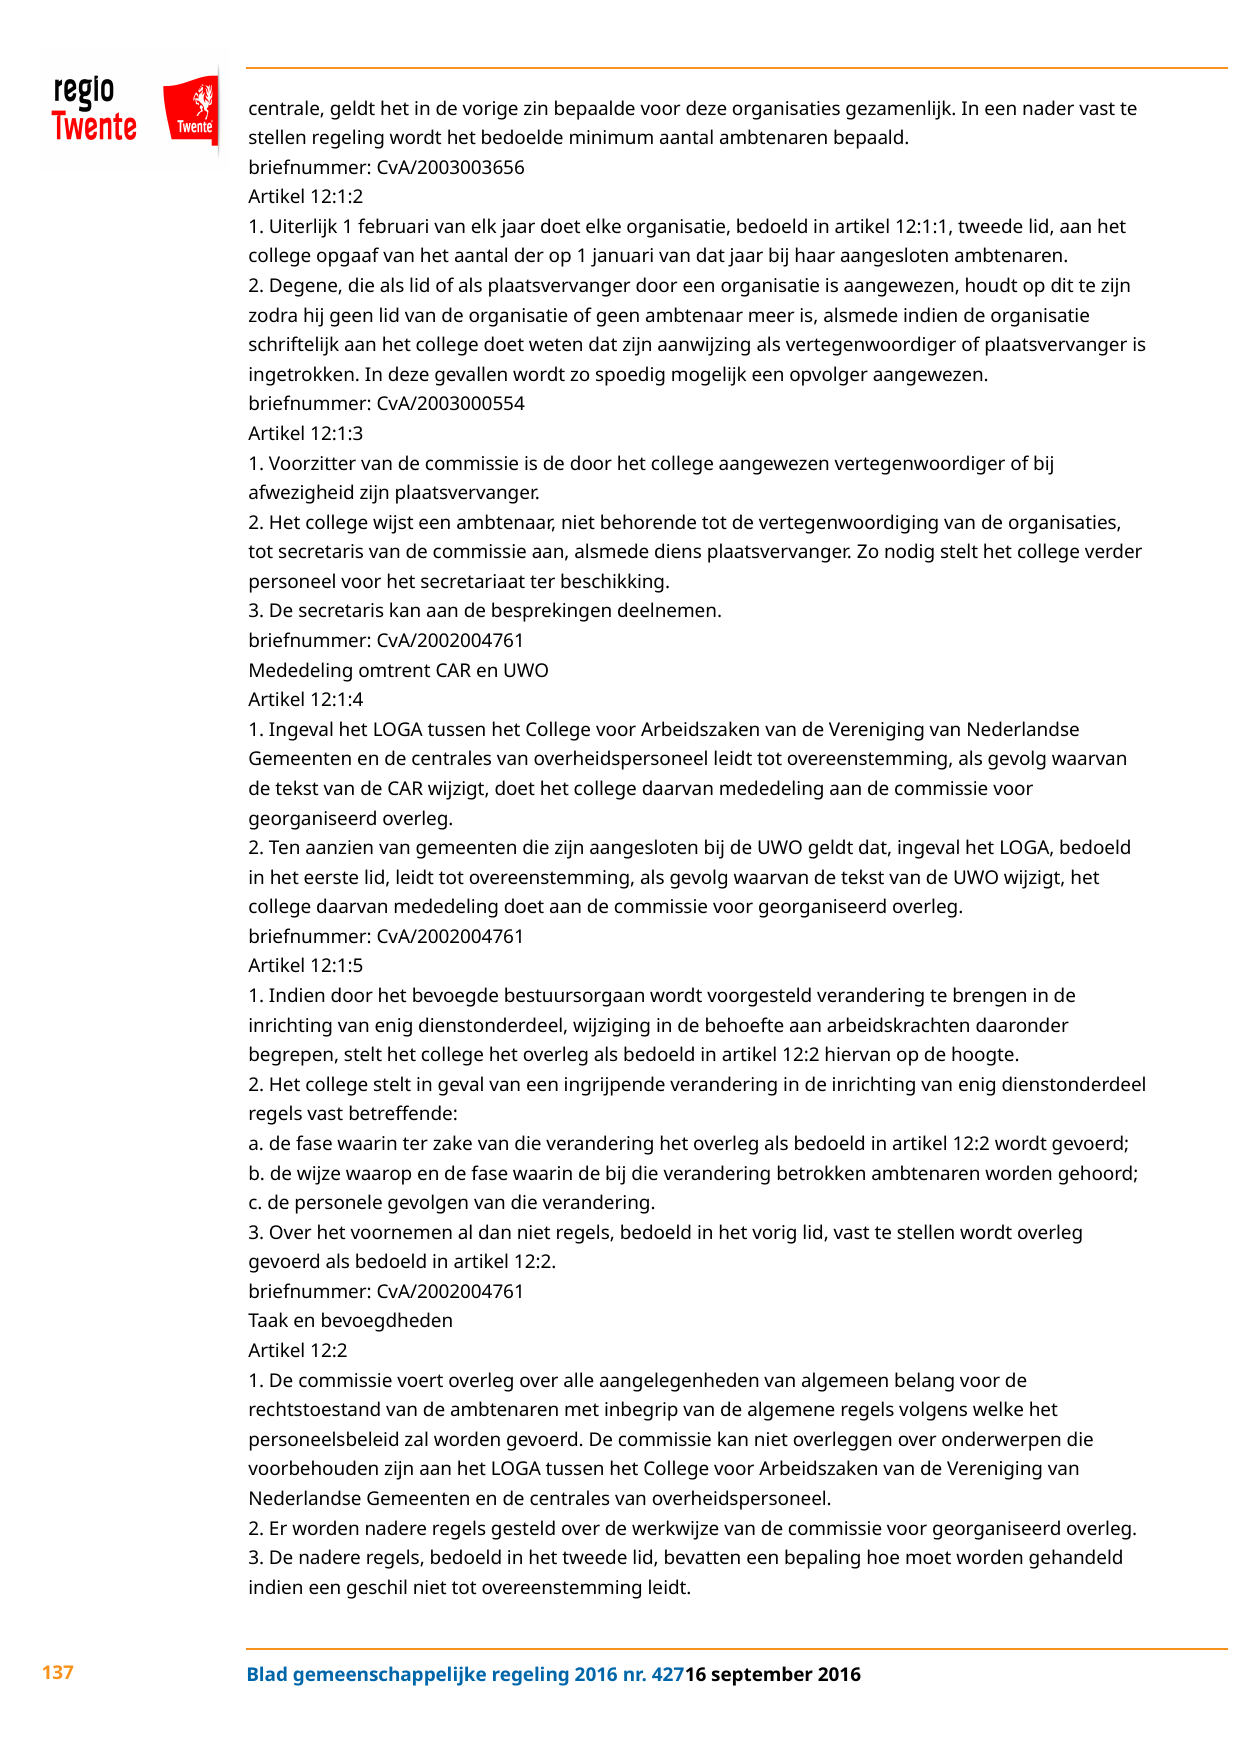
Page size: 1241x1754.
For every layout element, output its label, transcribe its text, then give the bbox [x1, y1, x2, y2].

text 2. Degene, die als lid of als plaatsvervanger door een organisatie is aangewezen, houdt op dit te zijn zodra hij geen lid van de organisatie of geen ambtenaar meer is, alsmede indien de organisatie schriftelijk aan het college doet weten dat zijn aanwijzing als vertegenwoordiger of plaatsvervanger is ingetrokken. In deze gevallen wordt zo spoedig mogelijk een opvolger aangewezen. [248, 272, 1152, 387]
text 2. Het college stelt in geval van een ingrijpende verandering in de inrichting van enig dienstonderdeel regels vast betreffende: [248, 1071, 1152, 1126]
text a. de fase waarin ter zake van die verandering het overleg als bedoeld in artikel 12:2 wordt gevoerd; [248, 1130, 1152, 1156]
text Taak en bevoegdheden [248, 1308, 1152, 1333]
text 2. Ten aanzien van gemeenten die zijn aangesloten bij de UWO geldt dat, ingeval het LOGA, bedoeld in het eerste lid, leidt tot overeenstemming, als gevolg waarvan de tekst van de UWO wijzigt, het college daarvan mededeling doet aan de commissie voor georganiseerd overleg. [248, 834, 1152, 919]
text 1. Indien door het bevoegde bestuursorgaan wordt voorgesteld verandering te brengen in de inrichting van enig dienstonderdeel, wijziging in de behoefte aan arbeidskrachten daaronder begrepen, stelt het college het overleg als bedoeld in artikel 12:2 hiervan op de hoogte. [248, 982, 1152, 1067]
text Artikel 12:1:5 [248, 953, 1152, 978]
text 1. Voorzitter van de commissie is de door het college aangewezen vertegenwoordiger of bij afwezigheid zijn plaatsvervanger. [248, 450, 1152, 505]
text Artikel 12:1:3 [248, 420, 1152, 446]
text 3. Over het voornemen al dan niet regels, bedoeld in het vorig lid, vast te stellen wordt overleg gevoerd als bedoeld in artikel 12:2. [248, 1219, 1152, 1274]
text c. de personele gevolgen van die verandering. [248, 1189, 1152, 1215]
text 2. Er worden nadere regels gesteld over de werkwijze van de commissie voor georganiseerd overleg. [248, 1515, 1152, 1541]
text 3. De nadere regels, bedoeld in het tweede lid, bevatten een bepaling hoe moet worden gehandeld indien een geschil niet tot overeenstemming leidt. [248, 1544, 1152, 1600]
text 1. Ingeval het LOGA tussen het College voor Arbeidszaken van de Vereniging van Nederlandse Gemeenten en de centrales van overheidspersoneel leidt tot overeenstemming, als gevolg waarvan de tekst van de CAR wijzigt, doet het college daarvan mededeling aan de commissie voor georganiseerd overleg. [248, 716, 1152, 831]
text 1. De commissie voert overleg over alle aangelegenheden van algemeen belang voor de rechtstoestand van de ambtenaren met inbegrip van de algemene regels volgens welke het personeelsbeleid zal worden gevoerd. De commissie kan niet overleggen over onderwerpen die voorbehouden zijn aan het LOGA tussen het College voor Arbeidszaken van de Vereniging van Nederlandse Gemeenten en de centrales van overheidspersoneel. [248, 1367, 1152, 1511]
text briefnummer: CvA/2002004761 [248, 1278, 1152, 1304]
text Mededeling omtrent CAR en UWO [248, 657, 1152, 683]
text centrale, geldt het in de vorige zin bepaalde voor deze organisaties gezamenlijk. In een nader vast te stellen regeling wordt het bedoelde minimum aantal ambtenaren bepaald. [248, 95, 1152, 150]
text 3. De secretaris kan aan de besprekingen deelnemen. [248, 598, 1152, 623]
text 1. Uiterlijk 1 februari van elk jaar doet elke organisatie, bedoeld in artikel 12:1:1, tweede lid, aan het college opgaaf van het aantal der op 1 januari van dat jaar bij haar aangesloten ambtenaren. [248, 213, 1152, 268]
picture [41, 47, 231, 172]
text briefnummer: CvA/2003003656 [248, 154, 1152, 180]
text briefnummer: CvA/2002004761 [248, 923, 1152, 949]
text b. de wijze waarop en de fase waarin de bij die verandering betrokken ambtenaren worden gehoord; [248, 1160, 1152, 1186]
text briefnummer: CvA/2003000554 [248, 391, 1152, 416]
text Artikel 12:1:2 [248, 183, 1152, 209]
text Artikel 12:1:4 [248, 686, 1152, 712]
text briefnummer: CvA/2002004761 [248, 627, 1152, 653]
text 2. Het college wijst een ambtenaar, niet behorende tot de vertegenwoordiging van de organisaties, tot secretaris van de commissie aan, alsmede diens plaatsvervanger. Zo nodig stelt het college verder personeel voor het secretariaat ter beschikking. [248, 509, 1152, 594]
text Artikel 12:2 [248, 1337, 1152, 1363]
